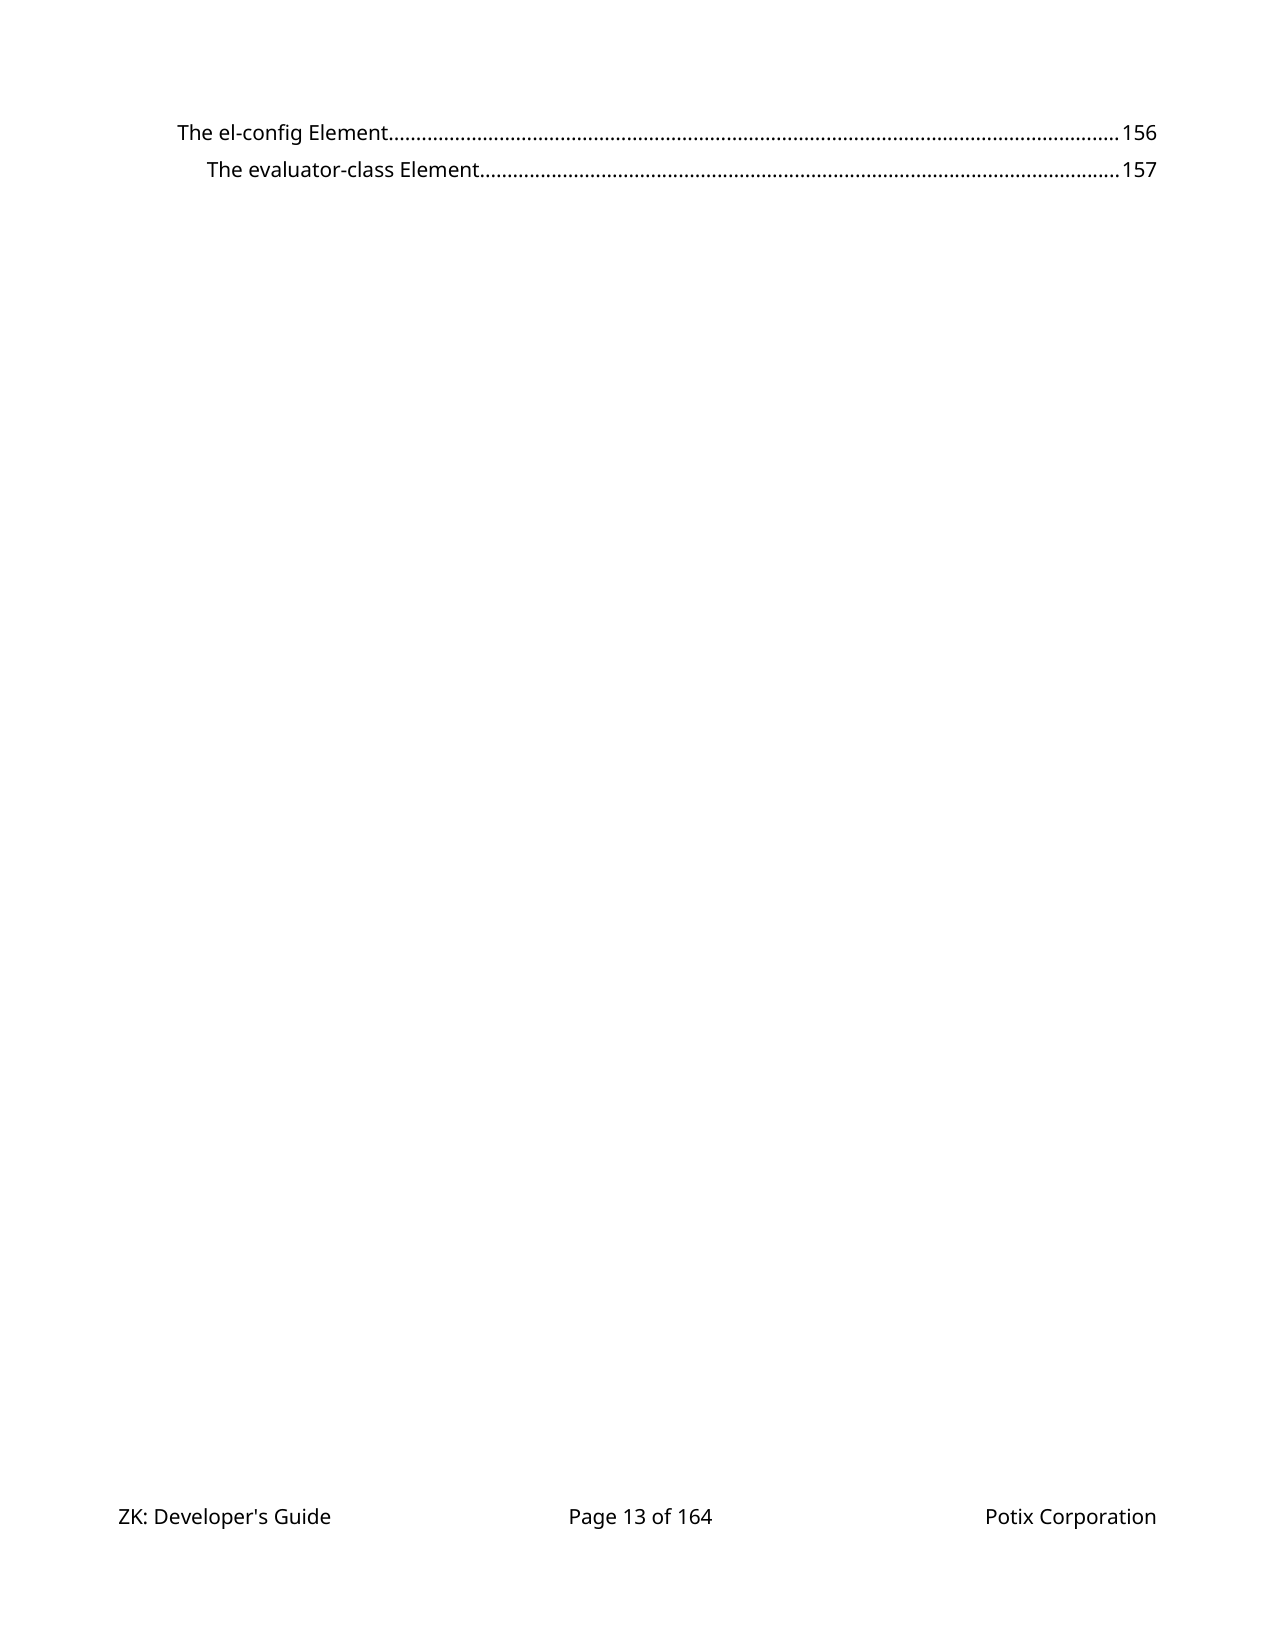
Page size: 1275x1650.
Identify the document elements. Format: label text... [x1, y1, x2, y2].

text The el-config Element 156 [177, 118, 1157, 146]
text The evaluator-class Element 157 [207, 155, 1157, 183]
